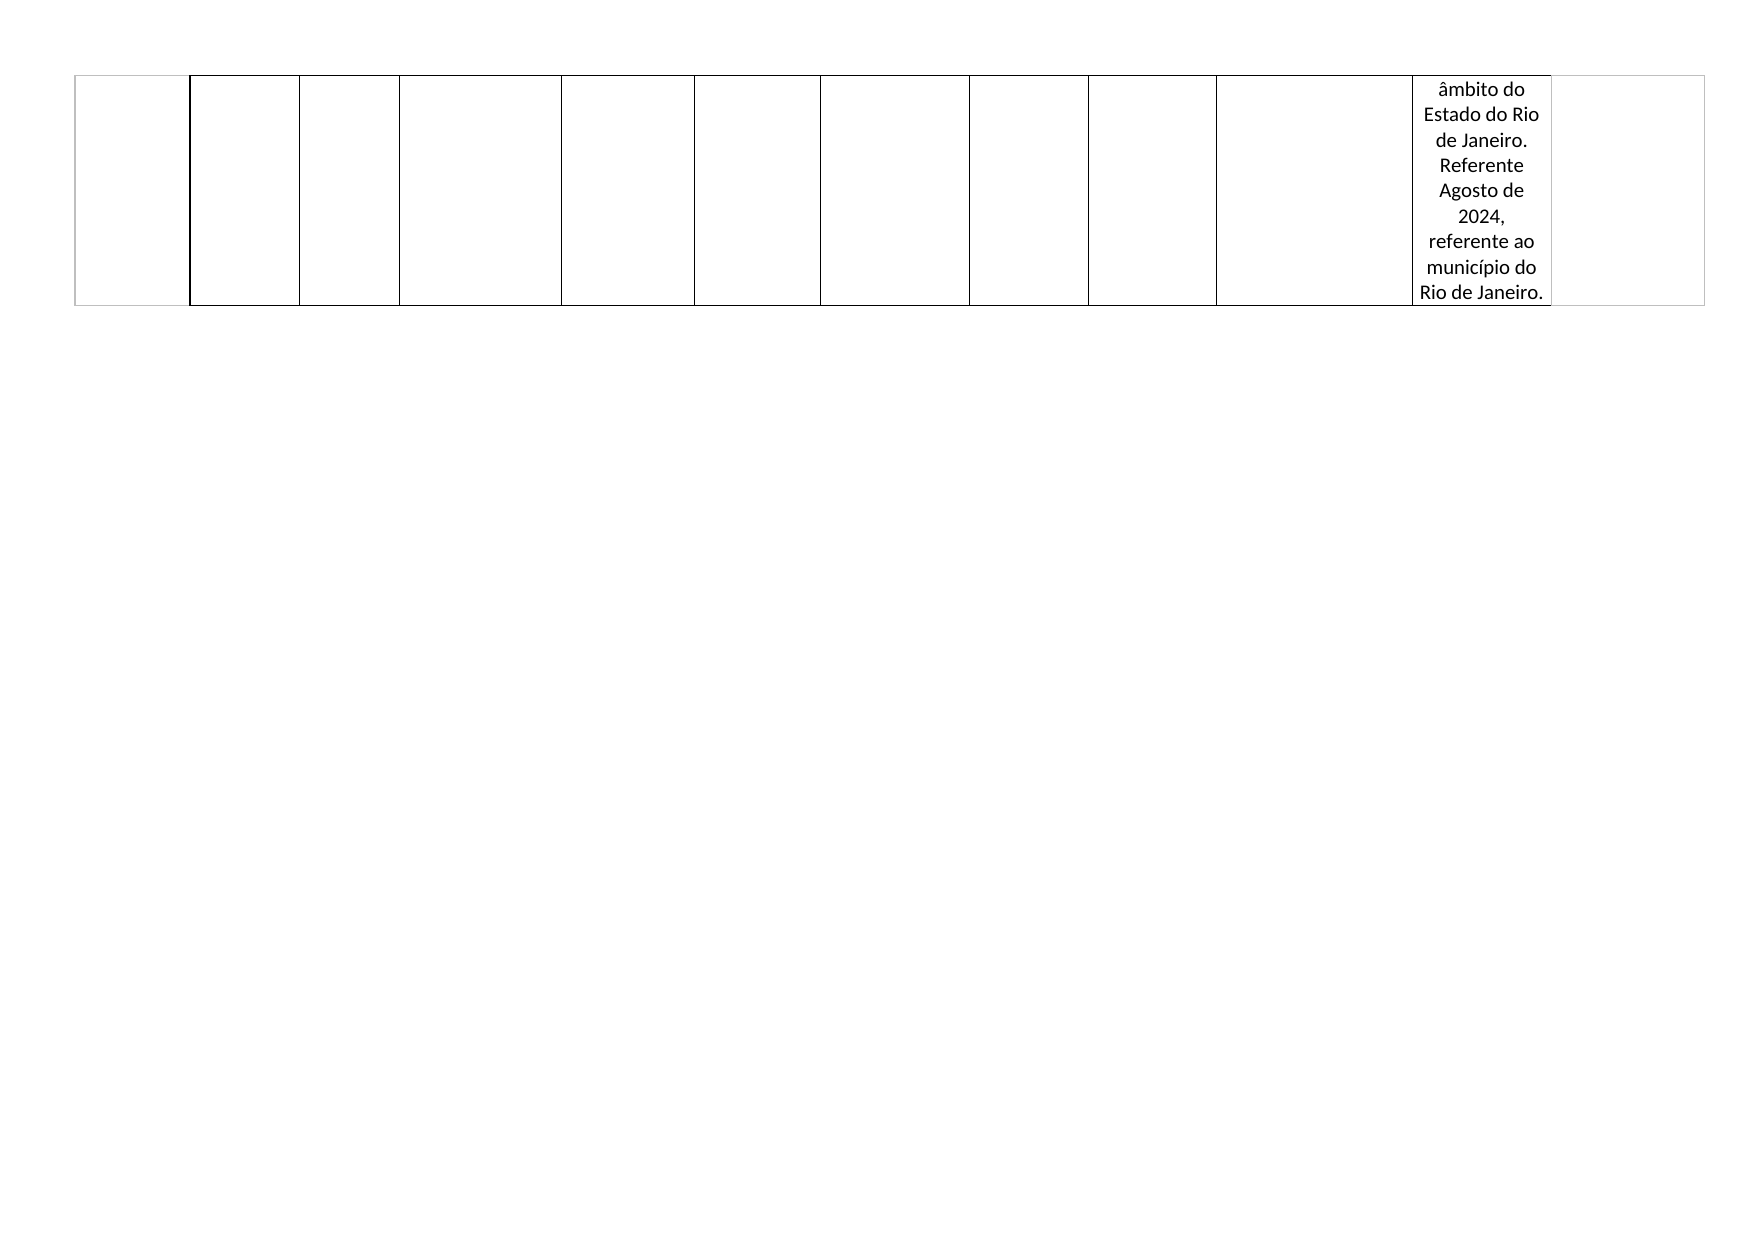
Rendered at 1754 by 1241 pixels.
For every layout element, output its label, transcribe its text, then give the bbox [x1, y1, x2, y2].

table_cell [191, 76, 299, 305]
table_cell [1089, 76, 1216, 305]
table_cell [970, 76, 1088, 305]
table_cell [821, 76, 969, 305]
table_cell [562, 76, 694, 305]
table_cell âmbito do Estado do Rio de Janeiro. Referente Agosto de 2024, referente ao município do Rio de Janeiro. [1413, 76, 1551, 305]
table_cell [76, 76, 189, 305]
table_cell [400, 76, 561, 305]
table_cell [1217, 76, 1412, 305]
table_cell [300, 76, 399, 305]
table_cell [1552, 76, 1704, 305]
table_cell [695, 76, 820, 305]
